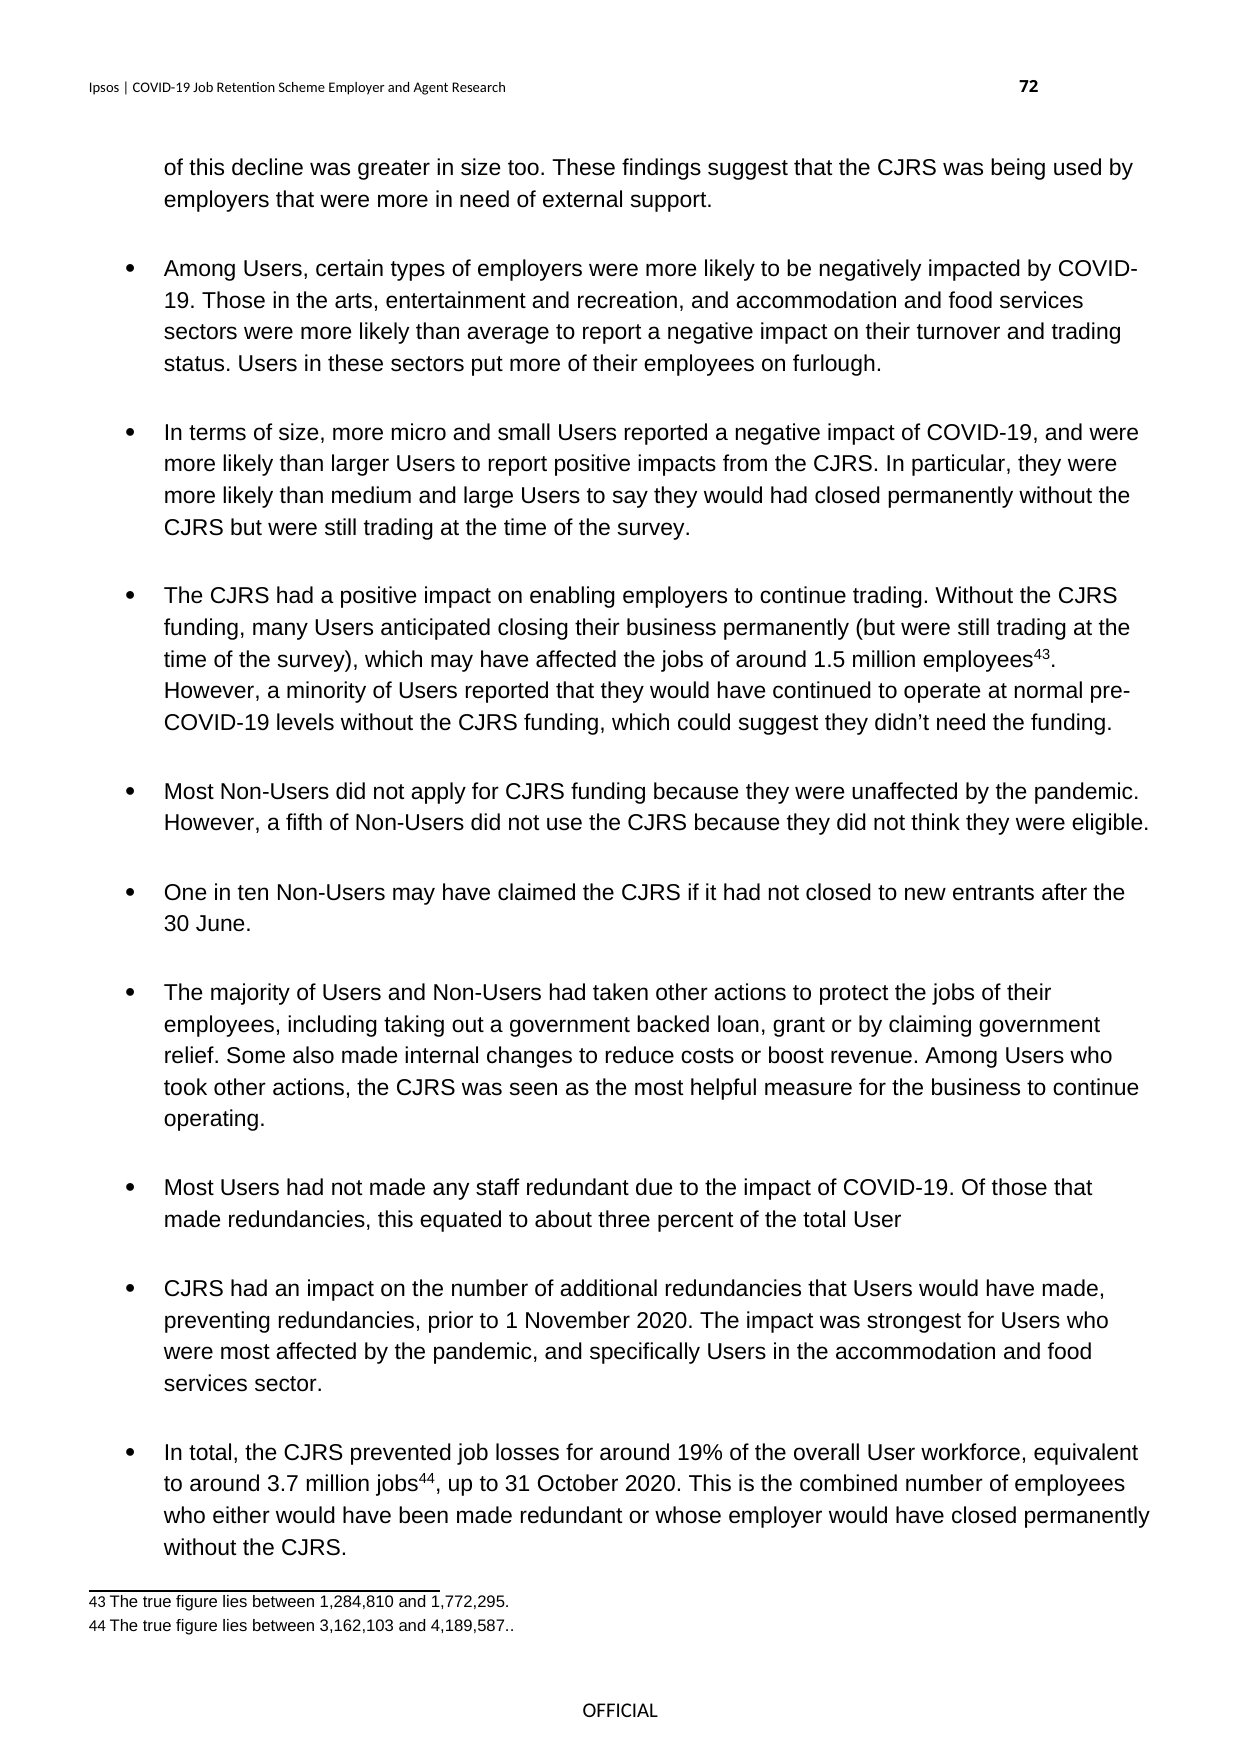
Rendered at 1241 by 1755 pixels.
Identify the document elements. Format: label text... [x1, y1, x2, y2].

list The true figure lies between 1,284,810 and 1,772,295. [89, 1591, 1152, 1612]
list In terms of size, more micro and small Users reported a negative impact of COVID-19, and were more likely than larger Users to report positive impacts from the CJRS. In particular, they were more likely than medium and large Users to say they would had closed permanently without the CJRS but were still trading at the time of the survey. [126, 419, 1152, 540]
list In total, the CJRS prevented job losses for around 19% of the overall User workforce, equivalent to around 3.7 million jobs, up to 31 October 2020. This is the combined number of employees who either would have been made redundant or whose employer would have closed permanently without the CJRS. [126, 1439, 1152, 1560]
list CJRS had an impact on the number of additional redundancies that Users would have made, preventing redundancies, prior to 1 November 2020. The impact was strongest for Users who were most affected by the pandemic, and specifically Users in the accommodation and food services sector. [126, 1275, 1152, 1396]
list Among Users, certain types of employers were more likely to be negatively impacted by COVID-19. Those in the arts, entertainment and recreation, and accommodation and food services sectors were more likely than average to report a negative impact on their turnover and trading status. Users in these sectors put more of their employees on furlough. [126, 255, 1152, 376]
list The majority of Users and Non-Users had taken other actions to protect the jobs of their employees, including taking out a government backed loan, grant or by claiming government relief. Some also made internal changes to reduce costs or boost revenue. Among Users who took other actions, the CJRS was seen as the most helpful measure for the business to continue operating. [126, 979, 1152, 1132]
list The true figure lies between 3,162,103 and 4,189,587.. [89, 1616, 1152, 1636]
list of this decline was greater in size too. These findings suggest that the CJRS was being used by employers that were more in need of external support. [126, 154, 1152, 212]
list Most Users had not made any staff redundant due to the impact of COVID-19. Of those that made redundancies, this equated to about three percent of the total User [126, 1174, 1152, 1232]
list Most Non-Users did not apply for CJRS funding because they were unaffected by the pandemic. However, a fifth of Non-Users did not use the CJRS because they did not think they were eligible. [126, 778, 1152, 836]
list The CJRS had a positive impact on enabling employers to continue trading. Without the CJRS funding, many Users anticipated closing their business permanently (but were still trading at the time of the survey), which may have affected the jobs of around 1.5 million employees. However, a minority of Users reported that they would have continued to operate at normal pre-COVID-19 levels without the CJRS funding, which could suggest they didn’t need the funding. [126, 582, 1152, 735]
list One in ten Non-Users may have claimed the CJRS if it had not closed to new entrants after the 30 June. [126, 878, 1152, 936]
